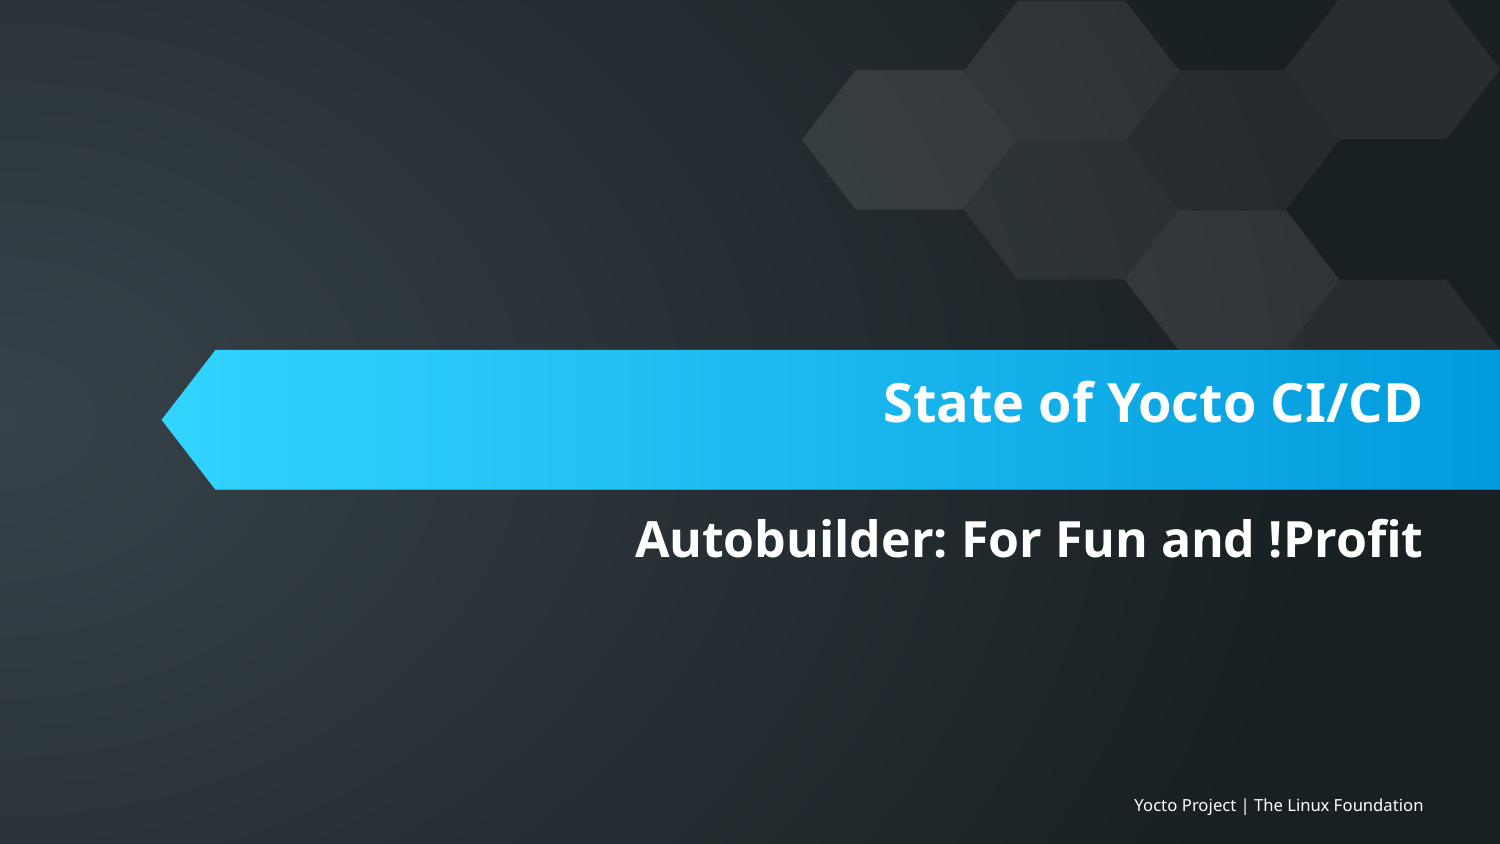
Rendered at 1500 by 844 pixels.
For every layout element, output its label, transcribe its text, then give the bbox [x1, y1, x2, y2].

picture [0, 0, 1500, 844]
list Autobuilder: For Fun and !Profit [296, 507, 1424, 615]
title State of Yocto CI/CD [300, 368, 1424, 476]
